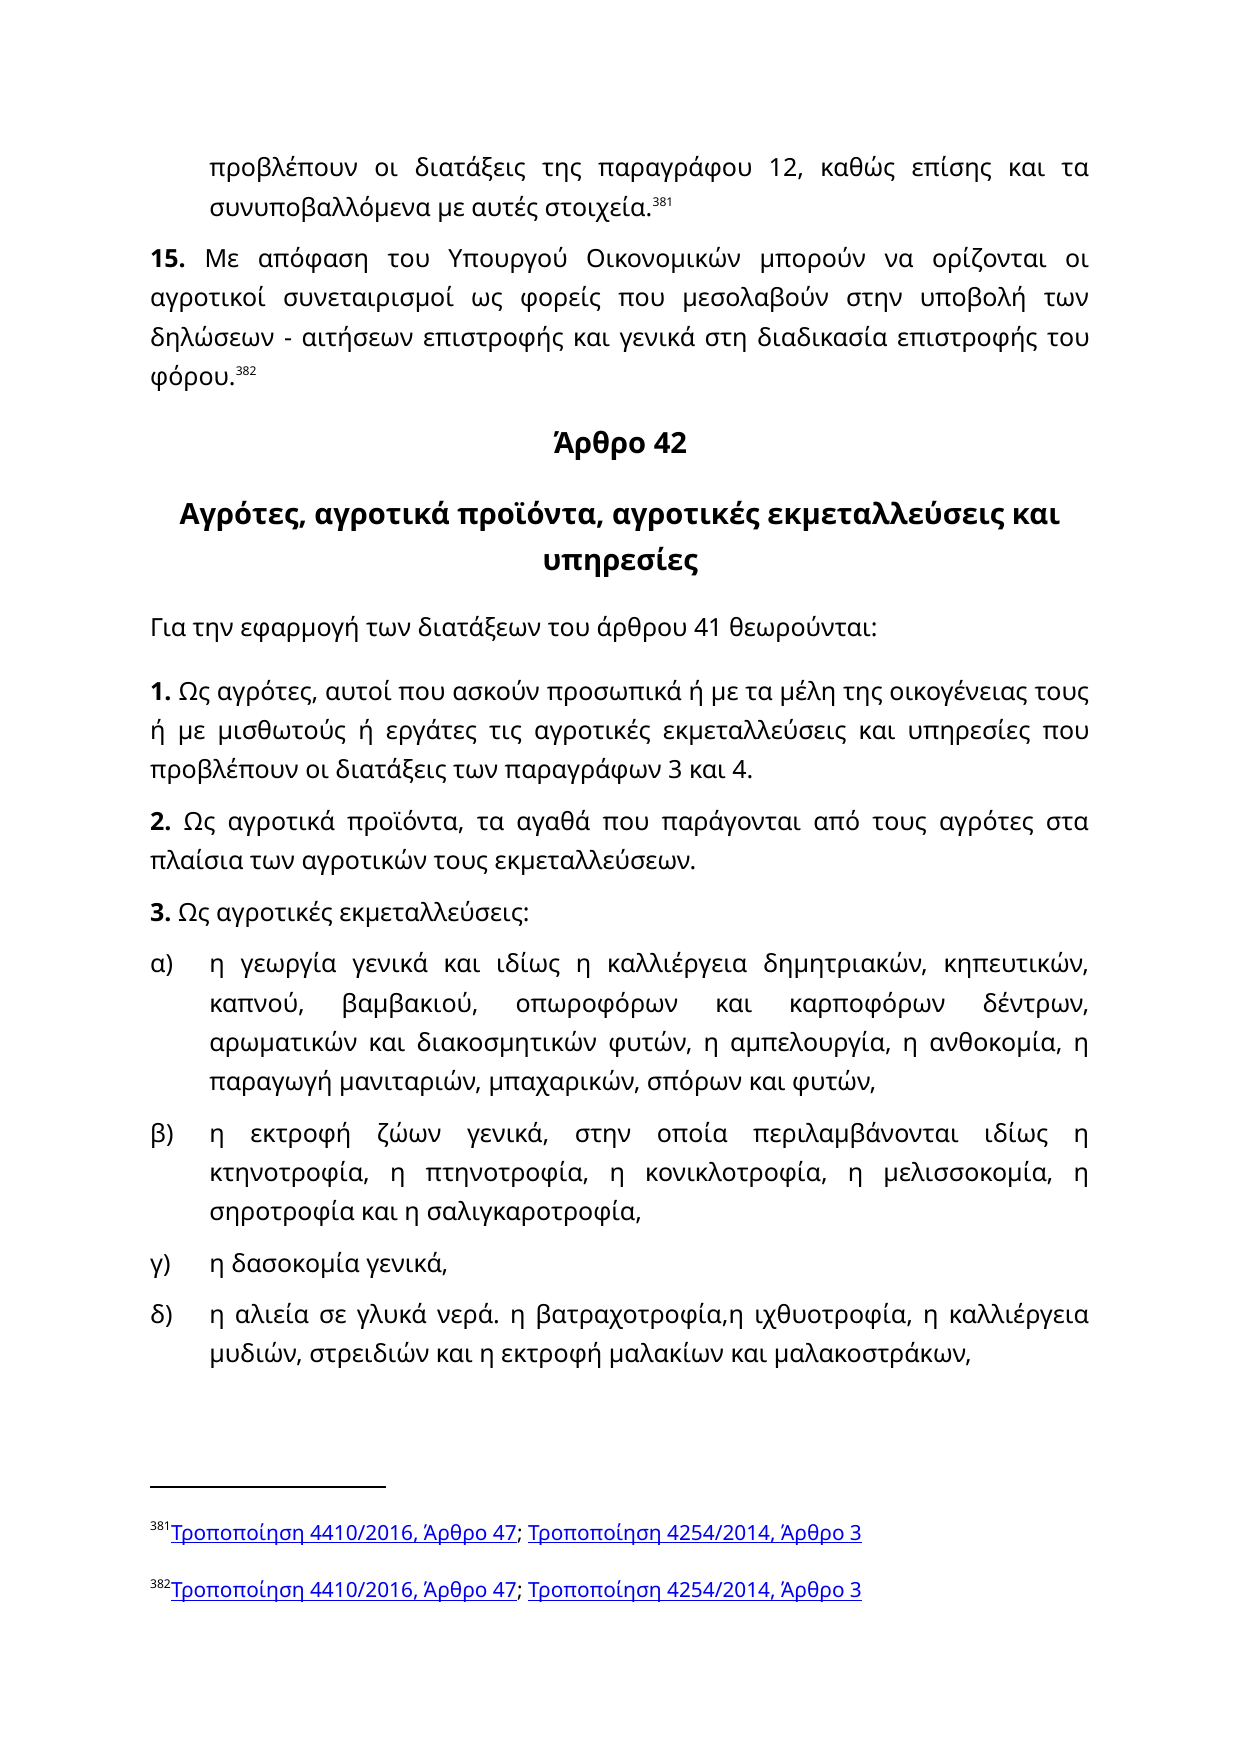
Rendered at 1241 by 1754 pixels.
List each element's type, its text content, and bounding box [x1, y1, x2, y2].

text Τροποποίηση 4410/2016, Άρθρο 47; Τροποποίηση 4254/2014, Άρθρο 3 [150, 1576, 1090, 1604]
text Για την εφαρμογή των διατάξεων του άρθρου 41 θεωρούνται: [150, 609, 1090, 643]
subtitle Άρθρο 42 [150, 422, 1090, 462]
list προβλέπουν οι διατάξεις της παραγράφου 12, καθώς επίσης και τα συνυποβαλλόμενα με αυτές στοιχεία. [150, 150, 1090, 223]
text 15. Με απόφαση του Υπουργού Οικονομικών μπορούν να ορίζονται οι αγροτικοί συνεταιρισμοί ως φορείς που μεσολαβούν στην υποβολή των δηλώσεων - αιτήσεων επιστροφής και γενικά στη διαδικασία επιστροφής του φόρου. [150, 241, 1090, 392]
subtitle Αγρότες, αγροτικά προϊόντα, αγροτικές εκμεταλλεύσεις και υπηρεσίες [150, 493, 1090, 578]
text 3. Ως αγροτικές εκμεταλλεύσεις: [150, 894, 1090, 928]
list β) η εκτροφή ζώων γενικά, στην οποία περιλαμβάνονται ιδίως η κτηνοτροφία, η πτηνοτροφία, η κονικλοτροφία, η μελισσοκομία, η σηροτροφία και η σαλιγκαροτροφία, [150, 1115, 1090, 1228]
text 2. Ως αγροτικά προϊόντα, τα αγαθά που παράγονται από τους αγρότες στα πλαίσια των αγροτικών τους εκμεταλλεύσεων. [150, 803, 1090, 877]
list α) η γεωργία γενικά και ιδίως η καλλιέργεια δημητριακών, κηπευτικών, καπνού, βαμβακιού, οπωροφόρων και καρποφόρων δέντρων, αρωματικών και διακοσμητικών φυτών, η αμπελουργία, η ανθοκομία, η παραγωγή μανιταριών, μπαχαρικών, σπόρων και φυτών, [150, 946, 1090, 1098]
text Τροποποίηση 4410/2016, Άρθρο 47; Τροποποίηση 4254/2014, Άρθρο 3 [150, 1518, 1090, 1546]
list δ) η αλιεία σε γλυκά νερά. η βατραχοτροφία,η ιχθυοτροφία, η καλλιέργεια μυδιών, στρειδιών και η εκτροφή μαλακίων και μαλακοστράκων, [150, 1297, 1090, 1370]
text 1. Ως αγρότες, αυτοί που ασκούν προσωπικά ή με τα μέλη της οικογένειας τους ή με μισθωτούς ή εργάτες τις αγροτικές εκμεταλλεύσεις και υπηρεσίες που προβλέπουν οι διατάξεις των παραγράφων 3 και 4. [150, 673, 1090, 786]
list γ) η δασοκομία γενικά, [150, 1245, 1090, 1279]
